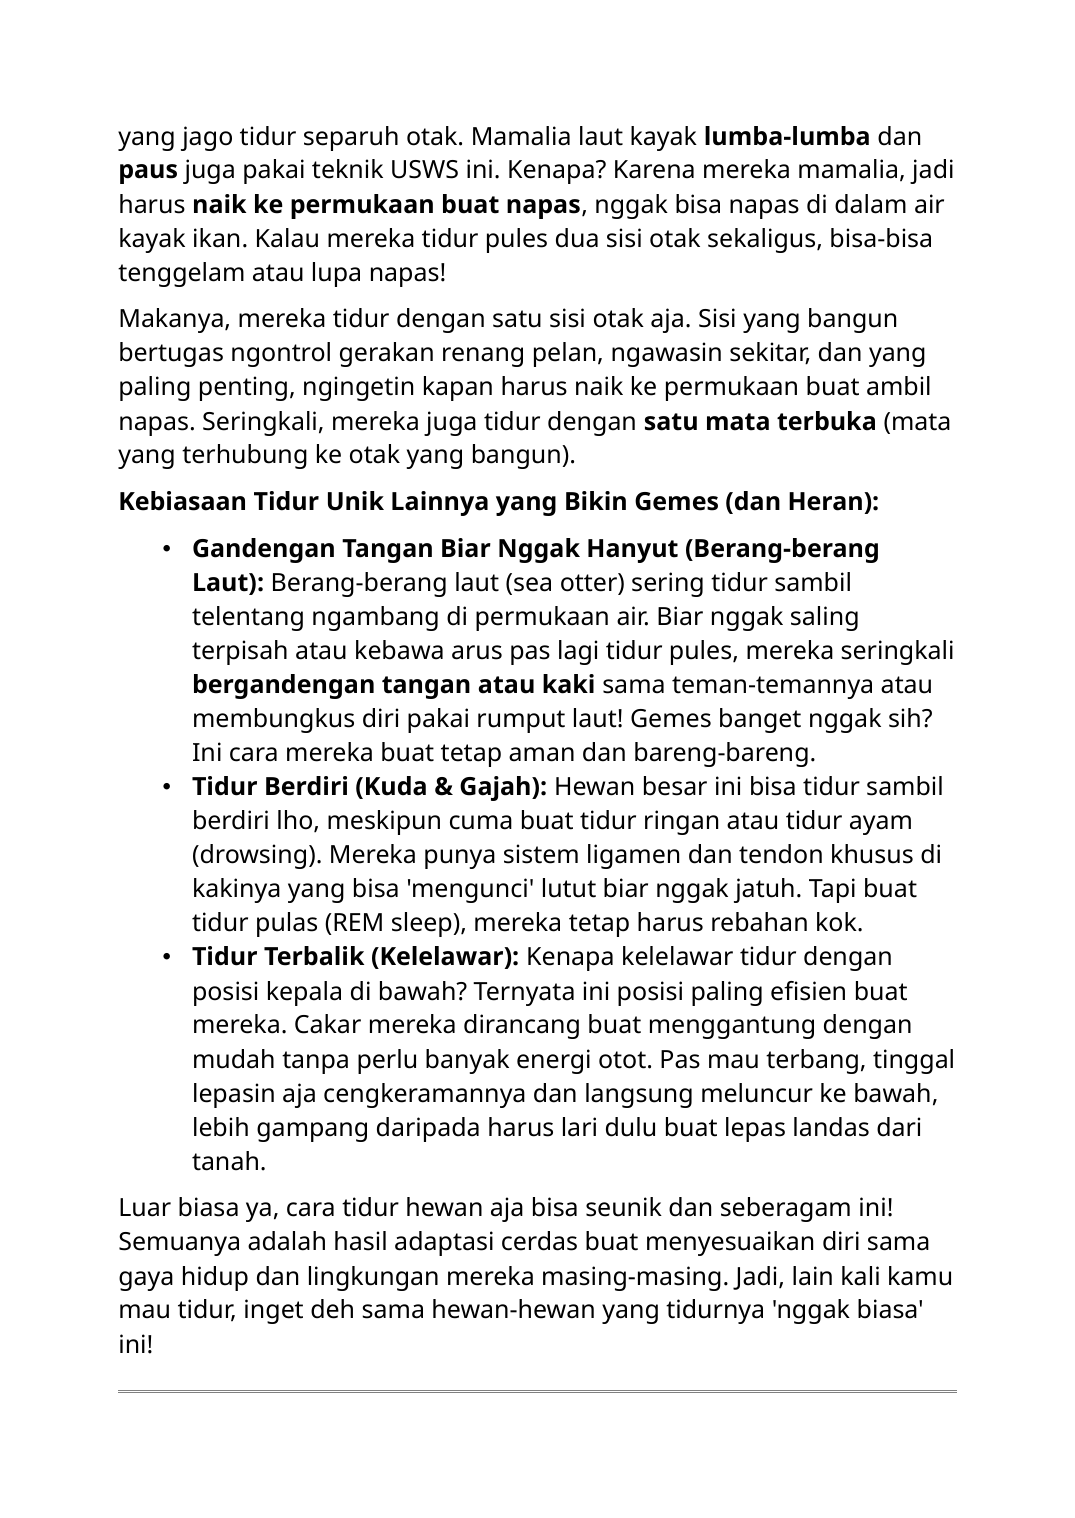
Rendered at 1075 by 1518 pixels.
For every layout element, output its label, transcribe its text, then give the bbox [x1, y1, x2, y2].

text Luar biasa ya, cara tidur hewan aja bisa seunik dan seberagam ini! Semuanya adalah hasil adaptasi cerdas buat menyesuaikan diri sama gaya hidup dan lingkungan mereka masing-masing. Jadi, lain kali kamu mau tidur, inget deh sama hewan-hewan yang tidurnya 'nggak biasa' ini! [118, 1190, 957, 1360]
text yang jago tidur separuh otak. Mamalia laut kayak lumba-lumba dan paus juga pakai teknik USWS ini. Kenapa? Karena mereka mamalia, jadi harus naik ke permukaan buat napas, nggak bisa napas di dalam air kayak ikan. Kalau mereka tidur pules dua sisi otak sekaligus, bisa-bisa tenggelam atau lupa napas! [118, 118, 957, 288]
text Makanya, mereka tidur dengan satu sisi otak aja. Sisi yang bangun bertugas ngontrol gerakan renang pelan, ngawasin sekitar, dan yang paling penting, ngingetin kapan harus naik ke permukaan buat ambil napas. Seringkali, mereka juga tidur dengan satu mata terbuka (mata yang terhubung ke otak yang bangun). [118, 301, 957, 471]
text Kebiasaan Tidur Unik Lainnya yang Bikin Gemes (dan Heran): [118, 484, 957, 518]
list Gandengan Tangan Biar Nggak Hanyut (Berang-berang Laut): Berang-berang laut (sea otter) sering tidur sambil telentang ngambang di permukaan air. Biar nggak saling terpisah atau kebawa arus pas lagi tidur pules, mereka seringkali bergandengan tangan atau kaki sama teman-temannya atau membungkus diri pakai rumput laut! Gemes banget nggak sih? Ini cara mereka buat tetap aman dan bareng-bareng. [162, 530, 957, 769]
list Tidur Terbalik (Kelelawar): Kenapa kelelawar tidur dengan posisi kepala di bawah? Ternyata ini posisi paling efisien buat mereka. Cakar mereka dirancang buat menggantung dengan mudah tanpa perlu banyak energi otot. Pas mau terbang, tinggal lepasin aja cengkeramannya dan langsung meluncur ke bawah, lebih gampang daripada harus lari dulu buat lepas landas dari tanah. [162, 939, 957, 1177]
list Tidur Berdiri (Kuda & Gajah): Hewan besar ini bisa tidur sambil berdiri lho, meskipun cuma buat tidur ringan atau tidur ayam (drowsing). Mereka punya sistem ligamen dan tendon khusus di kakinya yang bisa 'mengunci' lutut biar nggak jatuh. Tapi buat tidur pulas (REM sleep), mereka tetap harus rebahan kok. [162, 769, 957, 939]
